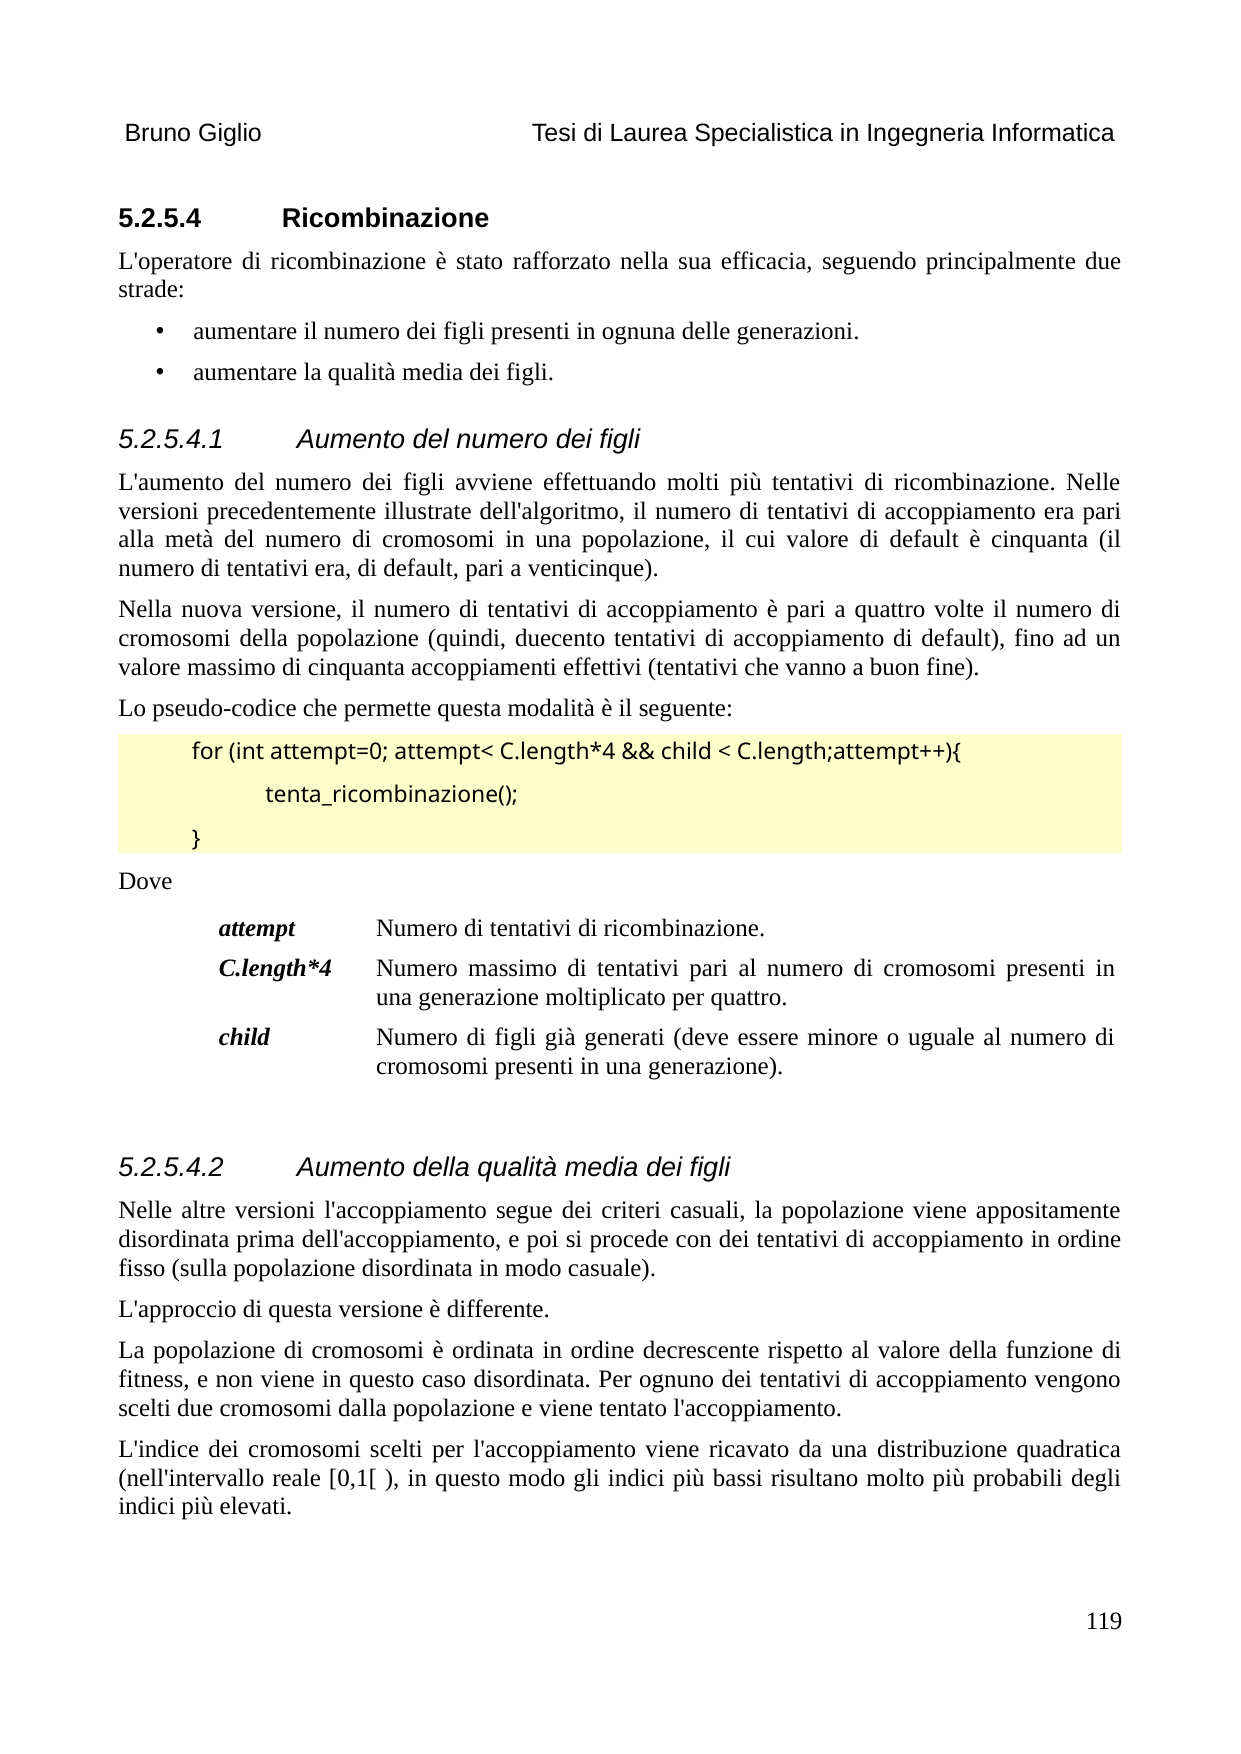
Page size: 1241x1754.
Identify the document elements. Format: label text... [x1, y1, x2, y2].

subtitle Ricombinazione [118, 202, 1122, 233]
table_cell Numero massimo di tentativi pari al numero di cromosomi presenti in una generazione moltiplicato per quattro. [370, 947, 1122, 1016]
subtitle Aumento del numero dei figli [118, 423, 1122, 454]
text La popolazione di cromosomi è ordinata in ordine decrescente rispetto al valore della funzione di fitness, e non viene in questo caso disordinata. Per ognuno dei tentativi di accoppiamento vengono scelti due cromosomi dalla popolazione e viene tentato l'accoppiamento. [118, 1335, 1122, 1421]
text Nelle altre versioni l'accoppiamento segue dei criteri casuali, la popolazione viene appositamente disordinata prima dell'accoppiamento, e poi si procede con dei tentativi di accoppiamento in ordine fisso (sulla popolazione disordinata in modo casuale). [118, 1195, 1122, 1281]
text Lo pseudo-codice che permette questa modalità è il seguente: [118, 693, 1122, 722]
text Nella nuova versione, il numero di tentativi di accoppiamento è pari a quattro volte il numero di cromosomi della popolazione (quindi, duecento tentativi di accoppiamento di default), fino ad un valore massimo di cinquanta accoppiamenti effettivi (tentativi che vanno a buon fine). [118, 594, 1122, 681]
text L'operatore di ricombinazione è stato rafforzato nella sua efficacia, seguendo principalmente due strade: [118, 246, 1122, 303]
list aumentare il numero dei figli presenti in ognuna delle generazioni. [156, 316, 1122, 344]
table_cell Numero di figli già generati (deve essere minore o uguale al numero di cromosomi presenti in una generazione). [370, 1016, 1122, 1085]
text L'indice dei cromosomi scelti per l'accoppiamento viene ricavato da una distribuzione quadratica (nell'intervallo reale [0,1[ ), in questo modo gli indici più bassi risultano molto più probabili degli indici più elevati. [118, 1434, 1122, 1520]
table_cell C.length*4 [213, 947, 370, 1016]
text } [118, 822, 1122, 853]
table_header attempt [213, 907, 370, 947]
table_cell child [213, 1016, 370, 1085]
table_header Numero di tentativi di ricombinazione. [370, 907, 1122, 947]
text Dove [118, 866, 1122, 894]
text L'aumento del numero dei figli avviene effettuando molti più tentativi di ricombinazione. Nelle versioni precedentemente illustrate dell'algoritmo, il numero di tentativi di accoppiamento era pari alla metà del numero di cromosomi in una popolazione, il cui valore di default è cinquanta (il numero di tentativi era, di default, pari a venticinque). [118, 467, 1122, 582]
text L'approccio di questa versione è differente. [118, 1294, 1122, 1323]
list aumentare la qualità media dei figli. [156, 357, 1122, 386]
subtitle Aumento della qualità media dei figli [118, 1151, 1122, 1183]
text tenta_ricombinazione(); [118, 778, 1122, 809]
text for (int attempt=0; attempt< C.length*4 && child < C.length;attempt++){ [118, 734, 1122, 766]
